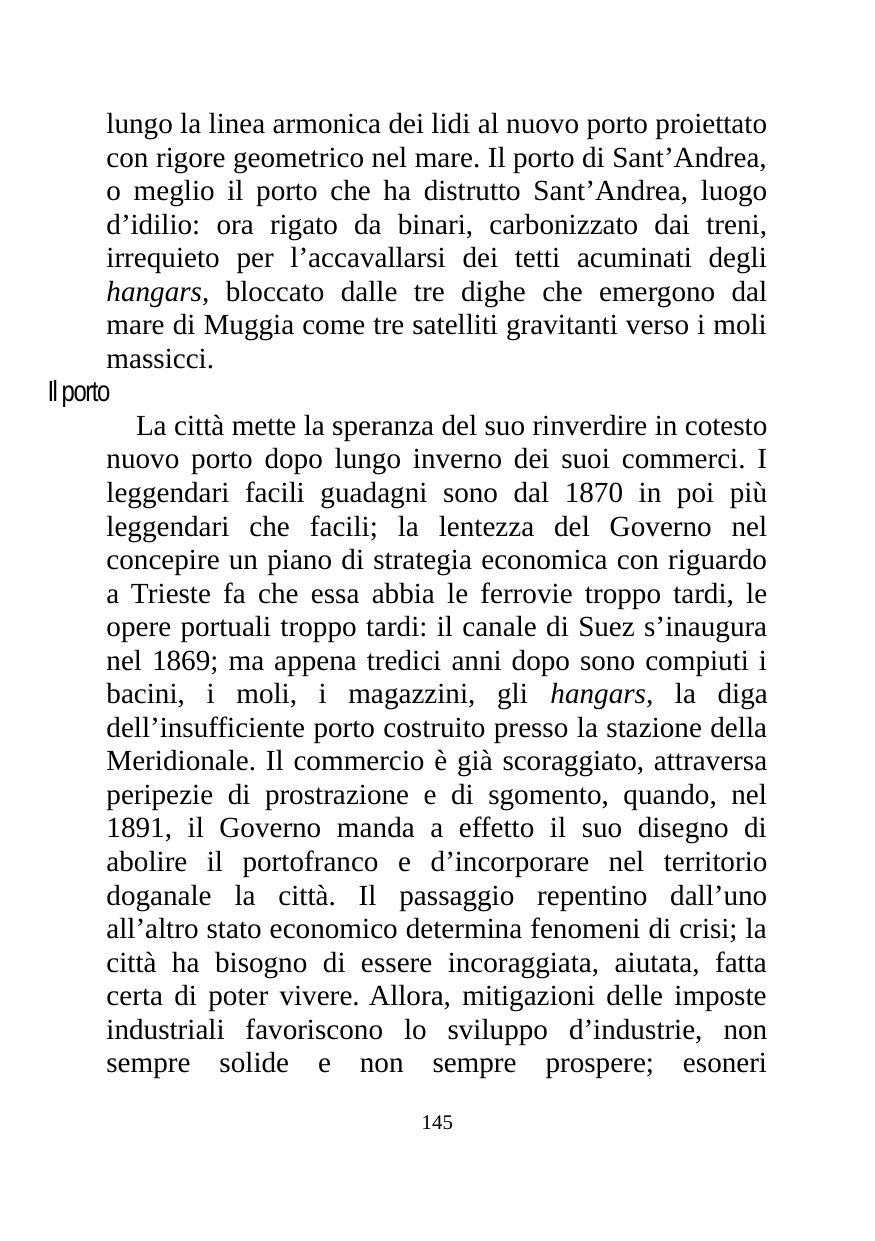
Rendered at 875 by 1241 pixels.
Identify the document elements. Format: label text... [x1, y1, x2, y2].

text La città mette la speranza del suo rinverdire in cotesto nuovo porto dopo lungo inverno dei suoi commerci. I leggendari facili guadagni sono dal 1870 in poi più leggendari che facili; la lentezza del Governo nel concepire un piano di strategia economica con riguardo a Trieste fa che essa abbia le ferrovie troppo tardi, le opere portuali troppo tardi: il canale di Suez s’inaugura nel 1869; ma appena tredici anni dopo sono compiuti i bacini, i moli, i magazzini, gli hangars, la diga dell’insufficiente porto costruito presso la stazione della Meridionale. Il commercio è già scoraggiato, attraversa peripezie di prostrazione e di sgomento, quando, nel 1891, il Governo manda a effetto il suo disegno di abolire il portofranco e d’incorporare nel territorio doganale la città. Il passaggio repentino dall’uno all’altro stato economico determina fenomeni di crisi; la città ha bisogno di essere incoraggiata, aiutata, fatta certa di poter vivere. Allora, mitigazioni delle imposte industriali favoriscono lo sviluppo d’industrie, non sempre solide e non sempre prospere; esoneri [106, 408, 768, 1079]
text lungo la linea armonica dei lidi al nuovo porto proiettato con rigore geometrico nel mare. Il porto di Sant’Andrea, o meglio il porto che ha distrutto Sant’Andrea, luogo d’idilio: ora rigato da binari, carbonizzato dai treni, irrequieto per l’accavallarsi dei tetti acuminati degli hangars, bloccato dalle tre dighe che emergono dal mare di Muggia come tre satelliti gravitanti verso i moli massicci. [106, 106, 768, 374]
subtitle Il porto [47, 374, 768, 408]
